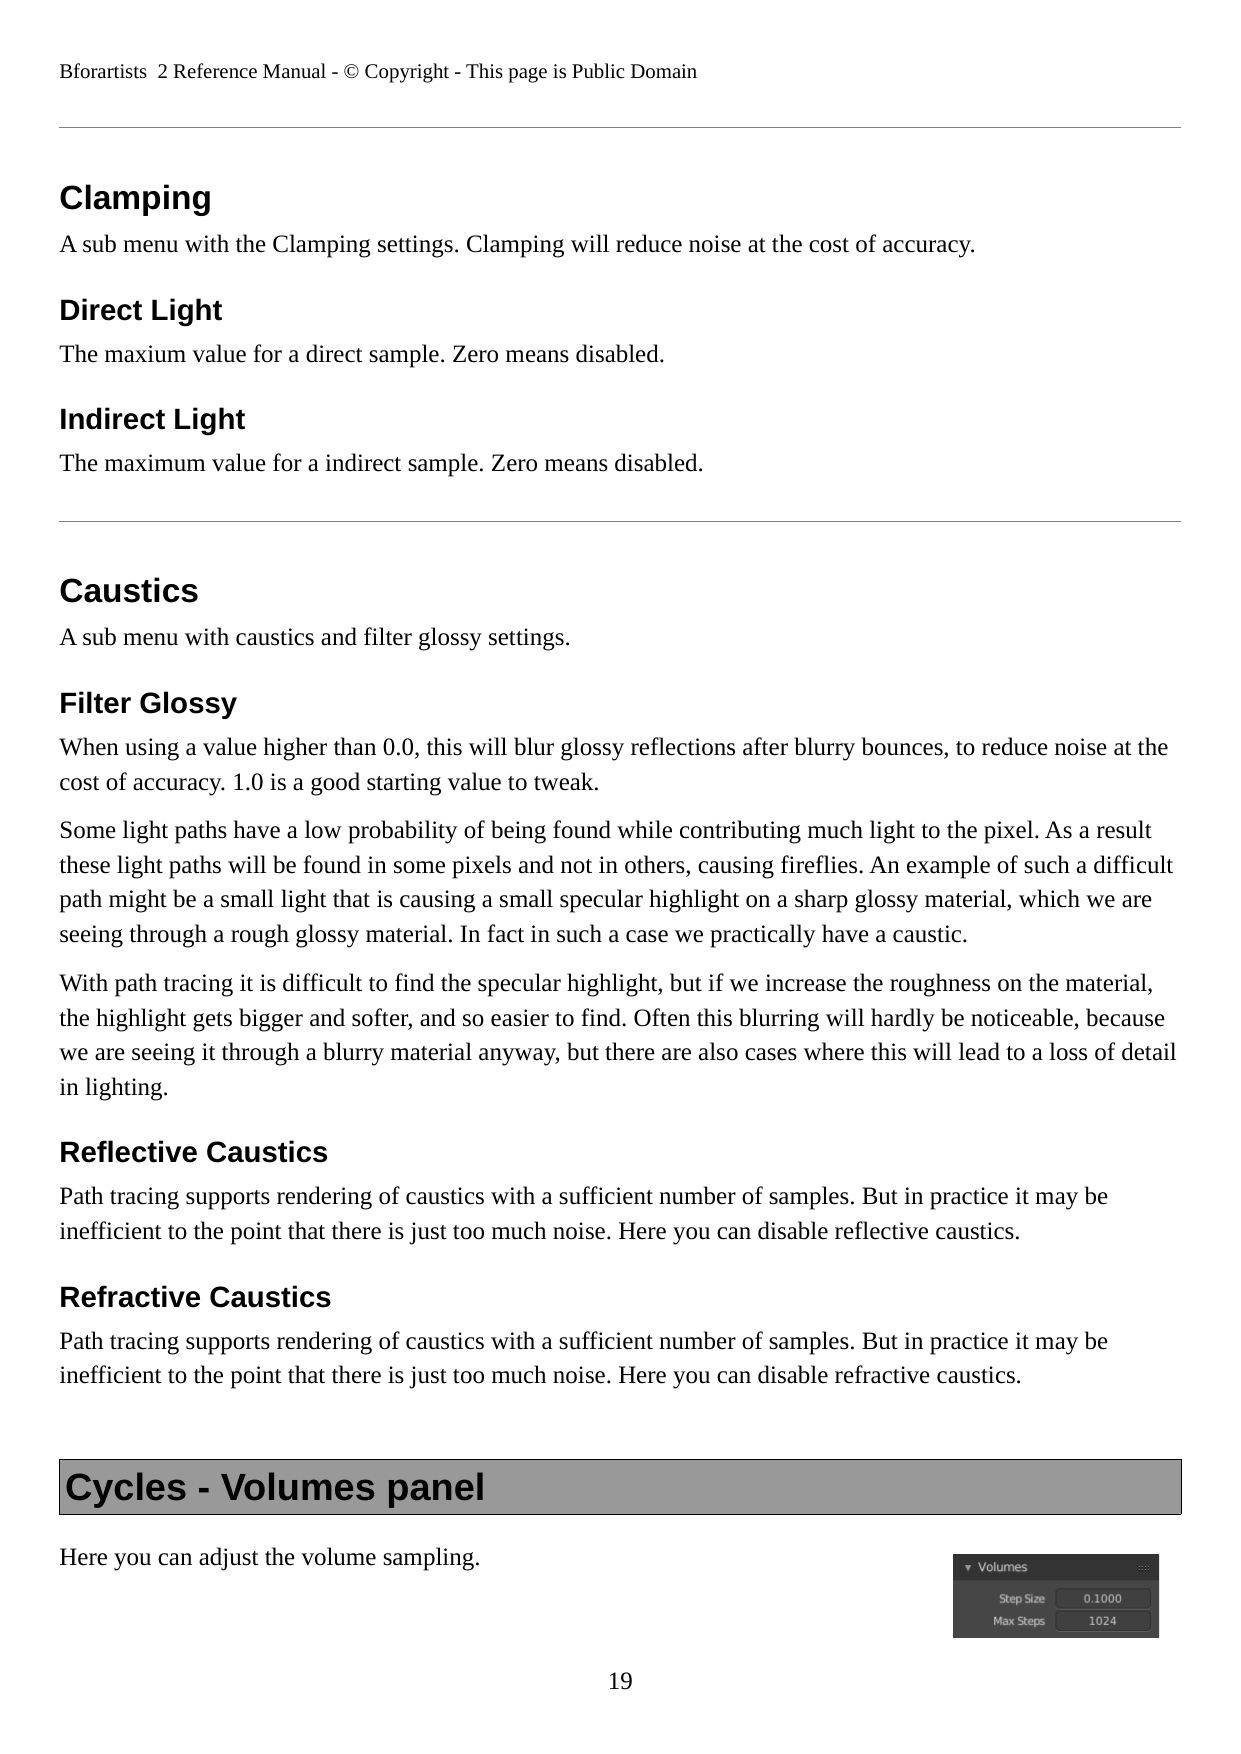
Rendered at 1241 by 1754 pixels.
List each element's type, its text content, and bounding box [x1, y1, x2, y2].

text Here you can adjust the volume sampling. [59, 1542, 1181, 1571]
text A sub menu with the Clamping settings. Clamping will reduce noise at the cost of accuracy. [59, 229, 1181, 257]
subtitle Caustics [59, 571, 1181, 610]
picture [953, 1554, 1160, 1638]
subtitle Refractive Caustics [59, 1279, 1181, 1313]
subtitle Clamping [59, 178, 1181, 216]
text With path tracing it is difficult to find the specular highlight, but if we increase the roughness on the material, the highlight gets bigger and softer, and so easier to find. Often this blurring will hardly be noticeable, because we are seeing it through a blurry material anyway, but there are also cases where this will lead to a loss of detail in lighting. [59, 968, 1181, 1100]
text The maximum value for a indirect sample. Zero means disabled. [59, 448, 1181, 477]
text When using a value higher than 0.0, this will blur glossy reflections after blurry bounces, to reduce noise at the cost of accuracy. 1.0 is a good starting value to tweak. [59, 732, 1181, 795]
text The maxium value for a direct sample. Zero means disabled. [59, 339, 1181, 367]
text Some light paths have a low probability of being found while contributing much light to the pixel. As a result these light paths will be found in some pixels and not in others, causing fireflies. An example of such a difficult path might be a small light that is causing a small specular highlight on a sharp glossy material, which we are seeing through a rough glossy material. In fact in such a case we practically have a caustic. [59, 816, 1181, 948]
subtitle Indirect Light [59, 402, 1181, 436]
text Path tracing supports rendering of caustics with a sufficient number of samples. But in practice it may be inefficient to the point that there is just too much noise. Here you can disable refractive caustics. [59, 1326, 1181, 1389]
subtitle Reflective Caustics [59, 1135, 1181, 1169]
text A sub menu with caustics and filter glossy settings. [59, 622, 1181, 651]
text Path tracing supports rendering of caustics with a sufficient number of samples. But in practice it may be inefficient to the point that there is just too much noise. Here you can disable reflective caustics. [59, 1181, 1181, 1245]
subtitle Direct Light [59, 292, 1181, 326]
subtitle Filter Glossy [59, 686, 1181, 719]
table_header Cycles - Volumes panel [60, 1460, 1181, 1514]
